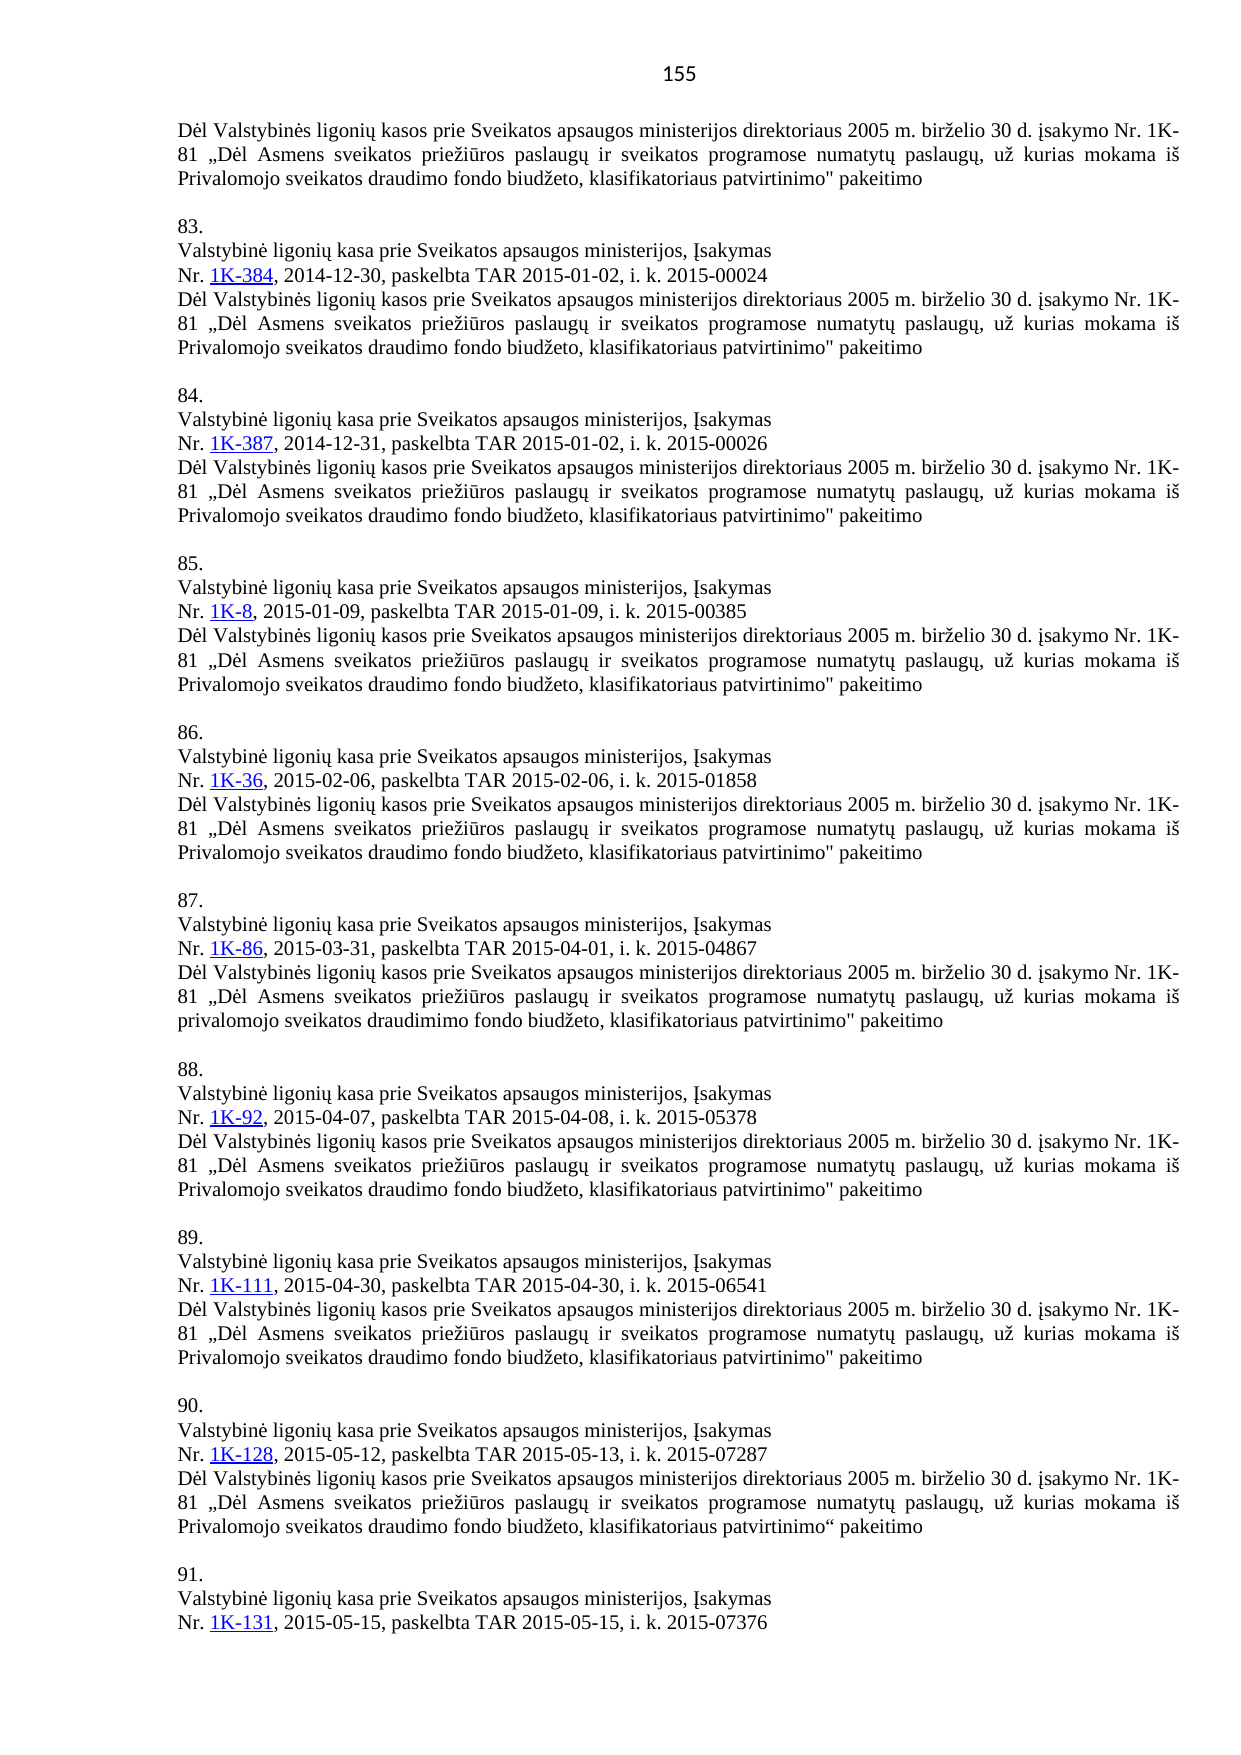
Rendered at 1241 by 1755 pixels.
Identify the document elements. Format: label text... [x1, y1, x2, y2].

text Nr. 1K-8, 2015-01-09, paskelbta TAR 2015-01-09, i. k. 2015-00385 [177, 599, 1181, 623]
text Valstybinė ligonių kasa prie Sveikatos apsaugos ministerijos, Įsakymas [177, 1081, 1181, 1105]
text Valstybinė ligonių kasa prie Sveikatos apsaugos ministerijos, Įsakymas [177, 912, 1181, 936]
text 91. [177, 1562, 1181, 1586]
text Valstybinė ligonių kasa prie Sveikatos apsaugos ministerijos, Įsakymas [177, 575, 1181, 599]
text Dėl Valstybinės ligonių kasos prie Sveikatos apsaugos ministerijos direktoriaus 2005 m. birželio 30 d. įsakymo Nr. 1K-81 „Dėl Asmens sveikatos priežiūros paslaugų ir sveikatos programose numatytų paslaugų, už kurias mokama iš Privalomojo sveikatos draudimo fondo biudžeto, klasifikatoriaus patvirtinimo" pakeitimo [177, 792, 1181, 864]
text Dėl Valstybinės ligonių kasos prie Sveikatos apsaugos ministerijos direktoriaus 2005 m. birželio 30 d. įsakymo Nr. 1K-81 „Dėl Asmens sveikatos priežiūros paslaugų ir sveikatos programose numatytų paslaugų, už kurias mokama iš Privalomojo sveikatos draudimo fondo biudžeto, klasifikatoriaus patvirtinimo" pakeitimo [177, 1129, 1181, 1201]
text Valstybinė ligonių kasa prie Sveikatos apsaugos ministerijos, Įsakymas [177, 1417, 1181, 1442]
text Valstybinė ligonių kasa prie Sveikatos apsaugos ministerijos, Įsakymas [177, 1249, 1181, 1273]
text Nr. 1K-384, 2014-12-30, paskelbta TAR 2015-01-02, i. k. 2015-00024 [177, 262, 1181, 287]
text 86. [177, 720, 1181, 744]
text Dėl Valstybinės ligonių kasos prie Sveikatos apsaugos ministerijos direktoriaus 2005 m. birželio 30 d. įsakymo Nr. 1K-81 „Dėl Asmens sveikatos priežiūros paslaugų ir sveikatos programose numatytų paslaugų, už kurias mokama iš Privalomojo sveikatos draudimo fondo biudžeto, klasifikatoriaus patvirtinimo" pakeitimo [177, 623, 1181, 696]
text 87. [177, 888, 1181, 912]
text 84. [177, 383, 1181, 407]
text Nr. 1K-387, 2014-12-31, paskelbta TAR 2015-01-02, i. k. 2015-00026 [177, 431, 1181, 455]
text Nr. 1K-86, 2015-03-31, paskelbta TAR 2015-04-01, i. k. 2015-04867 [177, 936, 1181, 960]
text Dėl Valstybinės ligonių kasos prie Sveikatos apsaugos ministerijos direktoriaus 2005 m. birželio 30 d. įsakymo Nr. 1K-81 „Dėl Asmens sveikatos priežiūros paslaugų ir sveikatos programose numatytų paslaugų, už kurias mokama iš Privalomojo sveikatos draudimo fondo biudžeto, klasifikatoriaus patvirtinimo" pakeitimo [177, 455, 1181, 527]
text Nr. 1K-36, 2015-02-06, paskelbta TAR 2015-02-06, i. k. 2015-01858 [177, 768, 1181, 792]
text 88. [177, 1057, 1181, 1081]
text Nr. 1K-111, 2015-04-30, paskelbta TAR 2015-04-30, i. k. 2015-06541 [177, 1273, 1181, 1297]
text 89. [177, 1225, 1181, 1249]
text Dėl Valstybinės ligonių kasos prie Sveikatos apsaugos ministerijos direktoriaus 2005 m. birželio 30 d. įsakymo Nr. 1K-81 „Dėl Asmens sveikatos priežiūros paslaugų ir sveikatos programose numatytų paslaugų, už kurias mokama iš Privalomojo sveikatos draudimo fondo biudžeto, klasifikatoriaus patvirtinimo“ pakeitimo [177, 1466, 1181, 1538]
text 83. [177, 214, 1181, 238]
text Dėl Valstybinės ligonių kasos prie Sveikatos apsaugos ministerijos direktoriaus 2005 m. birželio 30 d. įsakymo Nr. 1K-81 „Dėl Asmens sveikatos priežiūros paslaugų ir sveikatos programose numatytų paslaugų, už kurias mokama iš Privalomojo sveikatos draudimo fondo biudžeto, klasifikatoriaus patvirtinimo" pakeitimo [177, 118, 1181, 190]
text Valstybinė ligonių kasa prie Sveikatos apsaugos ministerijos, Įsakymas [177, 238, 1181, 262]
text 90. [177, 1393, 1181, 1417]
text Dėl Valstybinės ligonių kasos prie Sveikatos apsaugos ministerijos direktoriaus 2005 m. birželio 30 d. įsakymo Nr. 1K-81 „Dėl Asmens sveikatos priežiūros paslaugų ir sveikatos programose numatytų paslaugų, už kurias mokama iš privalomojo sveikatos draudimimo fondo biudžeto, klasifikatoriaus patvirtinimo" pakeitimo [177, 960, 1181, 1032]
text Valstybinė ligonių kasa prie Sveikatos apsaugos ministerijos, Įsakymas [177, 744, 1181, 768]
text 85. [177, 551, 1181, 575]
text Nr. 1K-131, 2015-05-15, paskelbta TAR 2015-05-15, i. k. 2015-07376 [177, 1610, 1181, 1634]
text Dėl Valstybinės ligonių kasos prie Sveikatos apsaugos ministerijos direktoriaus 2005 m. birželio 30 d. įsakymo Nr. 1K-81 „Dėl Asmens sveikatos priežiūros paslaugų ir sveikatos programose numatytų paslaugų, už kurias mokama iš Privalomojo sveikatos draudimo fondo biudžeto, klasifikatoriaus patvirtinimo" pakeitimo [177, 1297, 1181, 1369]
text Nr. 1K-128, 2015-05-12, paskelbta TAR 2015-05-13, i. k. 2015-07287 [177, 1442, 1181, 1466]
text Nr. 1K-92, 2015-04-07, paskelbta TAR 2015-04-08, i. k. 2015-05378 [177, 1105, 1181, 1129]
text Valstybinė ligonių kasa prie Sveikatos apsaugos ministerijos, Įsakymas [177, 407, 1181, 431]
text Dėl Valstybinės ligonių kasos prie Sveikatos apsaugos ministerijos direktoriaus 2005 m. birželio 30 d. įsakymo Nr. 1K-81 „Dėl Asmens sveikatos priežiūros paslaugų ir sveikatos programose numatytų paslaugų, už kurias mokama iš Privalomojo sveikatos draudimo fondo biudžeto, klasifikatoriaus patvirtinimo" pakeitimo [177, 287, 1181, 359]
text Valstybinė ligonių kasa prie Sveikatos apsaugos ministerijos, Įsakymas [177, 1586, 1181, 1610]
